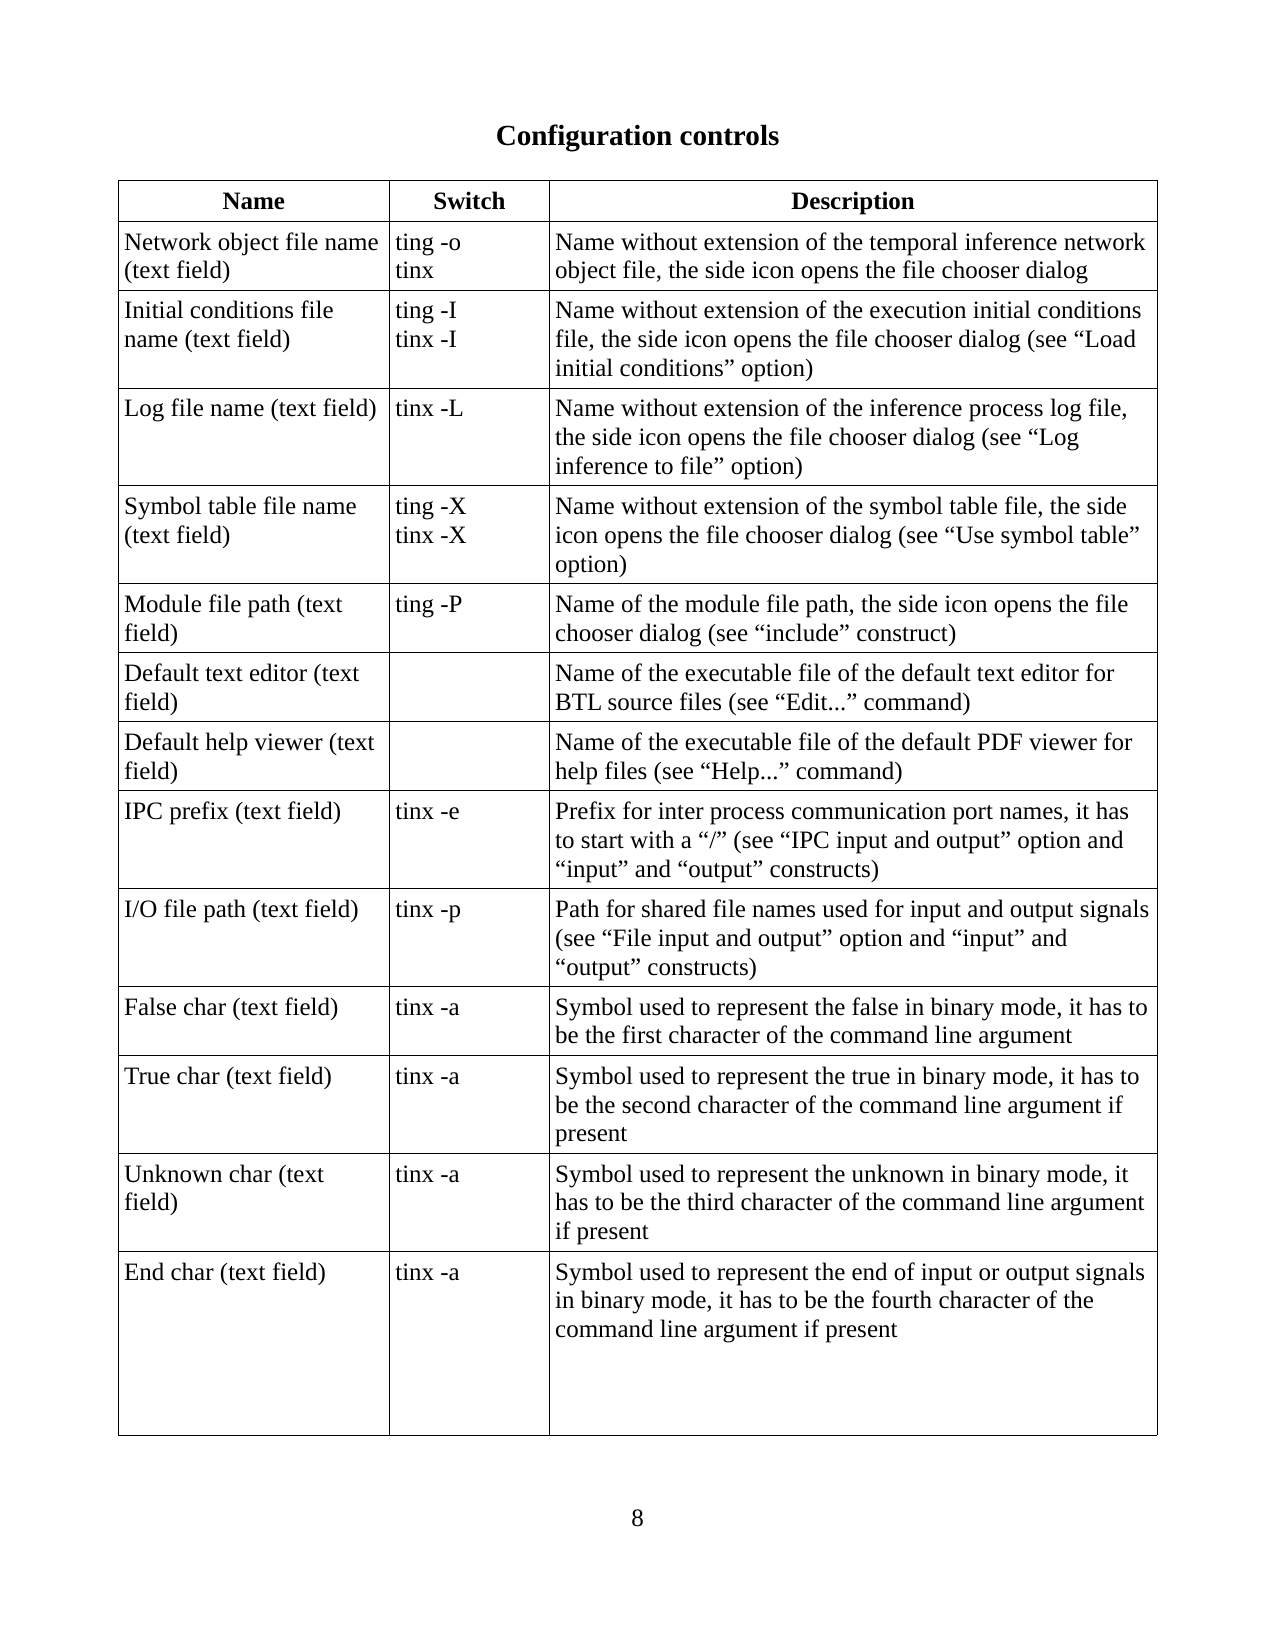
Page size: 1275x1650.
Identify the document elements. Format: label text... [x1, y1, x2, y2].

table_cell tinx -p [390, 889, 549, 986]
table_cell Name of the module file path, the side icon opens the file chooser dialog (see “include” construct) [550, 584, 1157, 652]
table_cell [390, 653, 549, 721]
table_cell Name of the executable file of the default PDF viewer for help files (see “Help...” command) [550, 722, 1157, 790]
table_cell Network object file name (text field) [119, 222, 389, 290]
table_cell Name without extension of the inference process log file, the side icon opens the file chooser dialog (see “Log inference to file” option) [550, 389, 1157, 485]
table_cell Symbol used to represent the unknown in binary mode, it has to be the third character of the command line argument if present [550, 1154, 1157, 1251]
table_cell False char (text field) [119, 987, 389, 1055]
table_cell Prefix for inter process communication port names, it has to start with a “/” (see “IPC input and output” option and “input” and “output” constructs) [550, 791, 1157, 888]
table_cell Name without extension of the temporal inference network object file, the side icon opens the file chooser dialog [550, 222, 1157, 290]
table_cell Name of the executable file of the default text editor for BTL source files (see “Edit...” command) [550, 653, 1157, 721]
table_cell Symbol used to represent the false in binary mode, it has to be the first character of the command line argument [550, 987, 1157, 1055]
text Configuration controls [118, 118, 1157, 152]
table_cell tinx -a [390, 987, 549, 1055]
table_cell ting -P [390, 584, 549, 652]
table_cell tinx -a [390, 1056, 549, 1153]
table_cell Symbol used to represent the true in binary mode, it has to be the second character of the command line argument if present [550, 1056, 1157, 1153]
table_cell I/O file path (text field) [119, 889, 389, 986]
table_header Description [550, 181, 1157, 221]
table_cell Symbol used to represent the end of input or output signals in binary mode, it has to be the fourth character of the command line argument if present [550, 1252, 1157, 1435]
table_cell IPC prefix (text field) [119, 791, 389, 888]
table_cell ting -I tinx -I [390, 291, 549, 388]
table_cell End char (text field) [119, 1252, 389, 1435]
table_cell ting -X tinx -X [390, 486, 549, 583]
table_cell Default text editor (text field) [119, 653, 389, 721]
table_cell Module file path (text field) [119, 584, 389, 652]
table_cell tinx -a [390, 1154, 549, 1251]
table_header Switch [390, 181, 549, 221]
table_cell Name without extension of the symbol table file, the side icon opens the file chooser dialog (see “Use symbol table” option) [550, 486, 1157, 583]
table_cell tinx -L [390, 389, 549, 485]
table_cell tinx -e [390, 791, 549, 888]
table_cell Initial conditions file name (text field) [119, 291, 389, 388]
table_cell Default help viewer (text field) [119, 722, 389, 790]
table_cell ting -o tinx [390, 222, 549, 290]
table_cell Name without extension of the execution initial conditions file, the side icon opens the file chooser dialog (see “Load initial conditions” option) [550, 291, 1157, 388]
table_cell Log file name (text field) [119, 389, 389, 485]
table_cell True char (text field) [119, 1056, 389, 1153]
table_cell Path for shared file names used for input and output signals (see “File input and output” option and “input” and “output” constructs) [550, 889, 1157, 986]
table_header Name [119, 181, 389, 221]
table_cell tinx -a [390, 1252, 549, 1435]
table_cell [390, 722, 549, 790]
table_cell Symbol table file name (text field) [119, 486, 389, 583]
table_cell Unknown char (text field) [119, 1154, 389, 1251]
